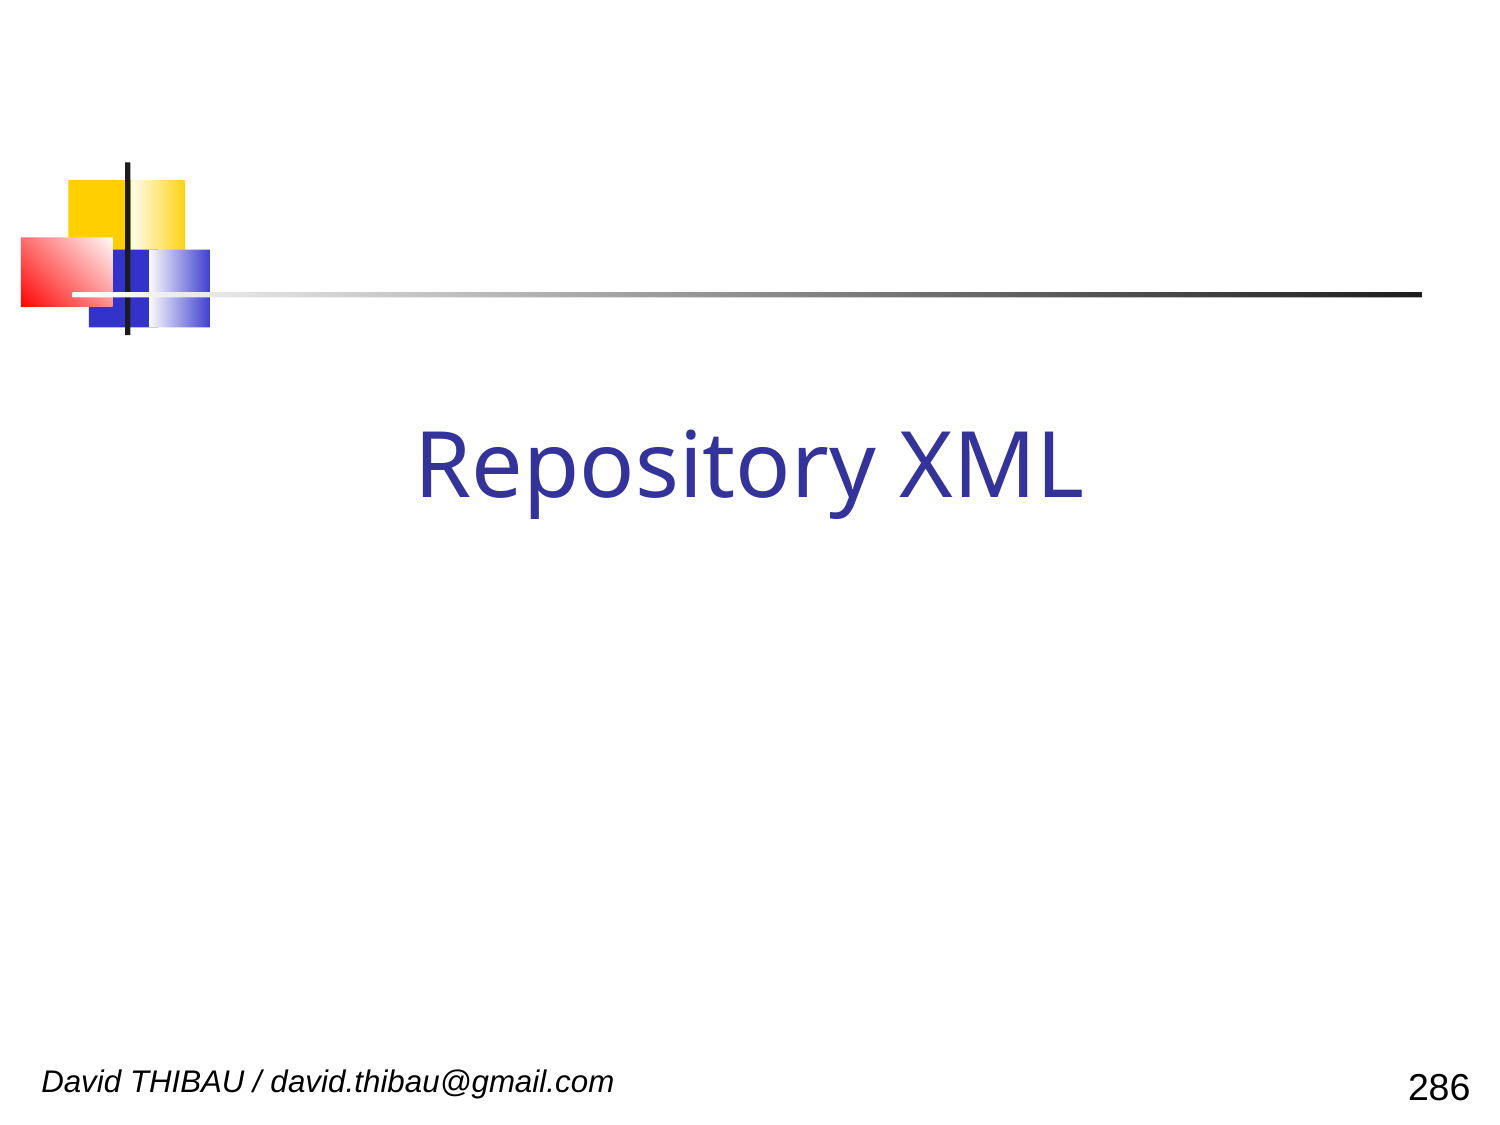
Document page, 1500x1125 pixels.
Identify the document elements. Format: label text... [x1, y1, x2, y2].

title Repository XML [112, 349, 1388, 591]
